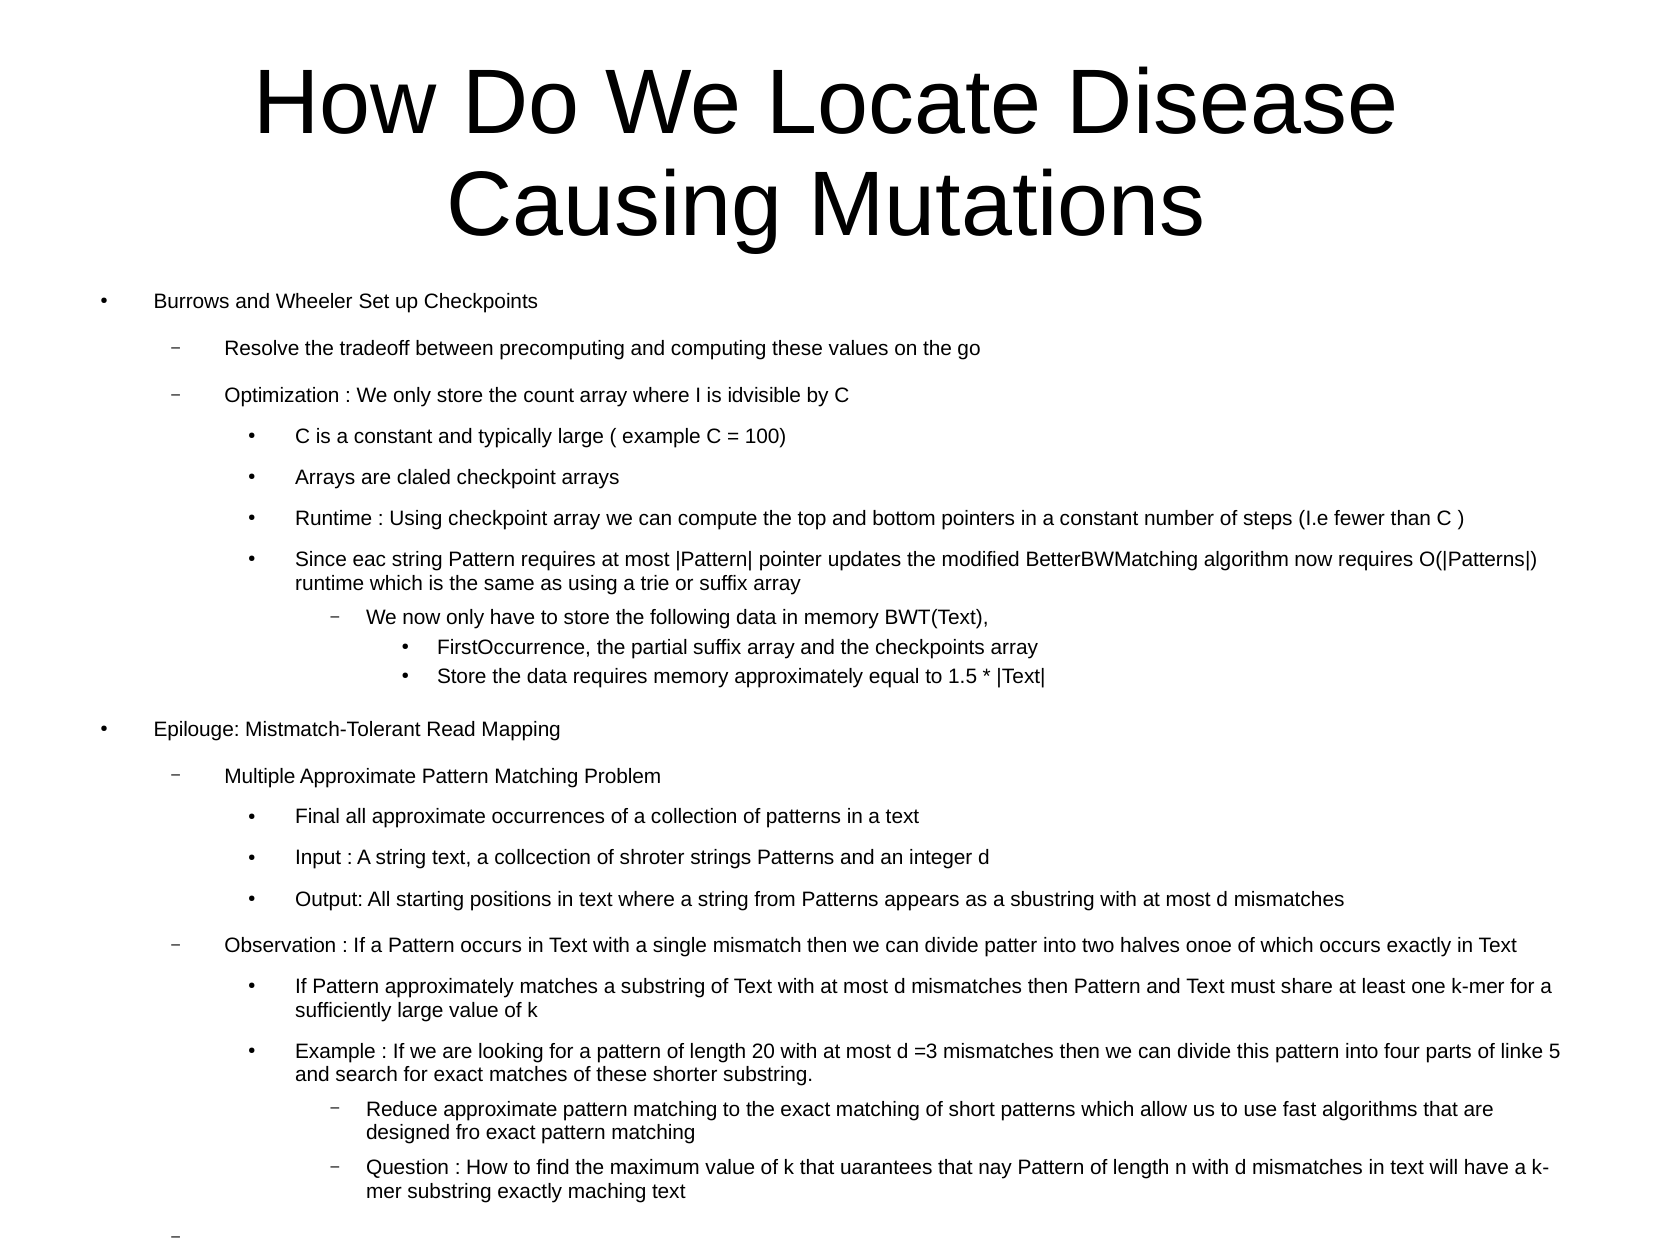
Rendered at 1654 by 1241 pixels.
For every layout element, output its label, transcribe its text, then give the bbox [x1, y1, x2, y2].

title How Do We Locate Disease Causing Mutations [82, 49, 1571, 257]
list Burrows and Wheeler Set up Checkpoints Resolve the tradeoff between precomputing and computing these values on the go Optimization : We only store the count array where I is idvisible by C C is a constant and typically large ( example C = 100) Arrays are claled checkpoint arrays Runtime : Using checkpoint array we can compute the top and bottom pointers in a constant number of steps (I.e fewer than C ) Since eac string Pattern requires at most |Pattern| pointer updates the modified BetterBWMatching algorithm now requires O(|Patterns|) runtime which is the same as using a trie or suffix array We now only have to store the following data in memory BWT(Text), FirstOccurrence, the partial suffix array and the checkpoints array Store the data requires memory approximately equal to 1.5 * |Text| Epilouge: Mistmatch-Tolerant Read Mapping Multiple Approximate Pattern Matching Problem Final all approximate occurrences of a collection of patterns in a text Input : A string text, a collcection of shroter strings Patterns and an integer d Output: All starting positions in text where a string from Patterns appears as a sbustring with at most d mismatches Observation : If a Pattern occurs in Text with a single mismatch then we can divide patter into two halves onoe of which occurs exactly in Text If Pattern approximately matches a substring of Text with at most d mismatches then Pattern and Text must share at least one k-mer for a sufficiently large value of k Example : If we are looking for a pattern of length 20 with at most d =3 mismatches then we can divide this pattern into four parts of linke 5 and search for exact matches of these shorter substring. Reduce approximate pattern matching to the exact matching of short patterns which allow us to use fast algorithms that are designed fro exact pattern matching Question : How to find the maximum value of k that uarantees that nay Pattern of length n with d mismatches in text will have a k-mer substring exactly maching text [82, 290, 1571, 1229]
